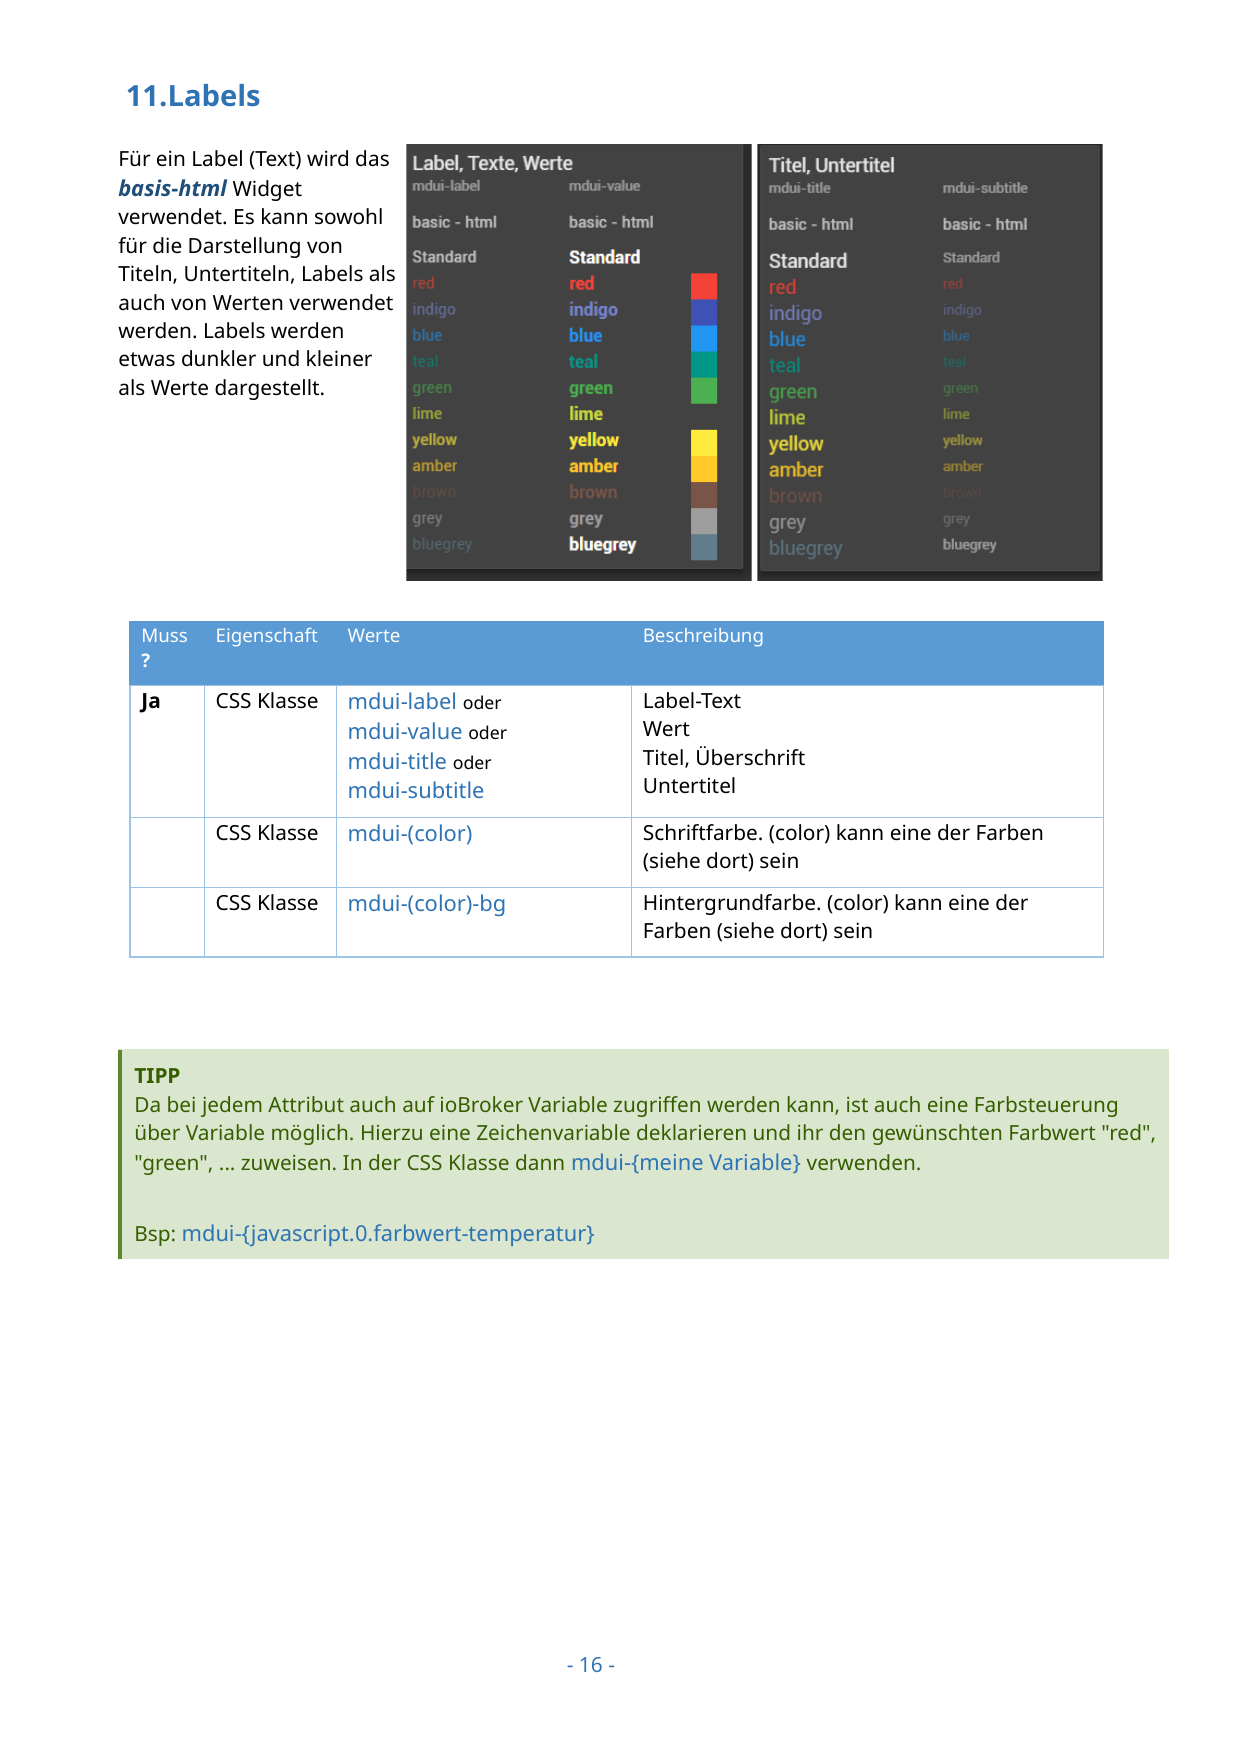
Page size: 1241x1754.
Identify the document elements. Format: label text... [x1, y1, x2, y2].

table_cell Ja [131, 686, 204, 817]
table_header Eigenschaft [204, 622, 336, 685]
table_header [1103, 144, 1123, 581]
table_header Muss? [131, 622, 204, 685]
table_cell Schriftfarbe. (color) kann eine der Farben (siehe dort) sein [632, 818, 1103, 887]
table_cell [131, 888, 204, 956]
table_header Werte [336, 622, 631, 685]
table_cell mdui-label oder mdui-value oder mdui-title oder mdui-subtitle [337, 686, 631, 817]
table_cell mdui-(color)-bg [337, 888, 631, 956]
table_cell CSS Klasse [205, 818, 336, 887]
text Bsp: mdui-{javascript.0.farbwert-temperatur} [122, 1206, 1169, 1259]
table_cell Hintergrundfarbe. (color) kann eine der Farben (siehe dort) sein [632, 888, 1103, 956]
table_header Beschreibung [631, 622, 1103, 685]
picture [757, 144, 1103, 581]
table_header [752, 144, 757, 581]
table_cell CSS Klasse [205, 686, 336, 817]
table_cell CSS Klasse [205, 888, 336, 956]
table_header [401, 144, 406, 581]
subtitle Labels [118, 75, 1169, 115]
table_cell mdui-(color) [337, 818, 631, 887]
table_header Für ein Label (Text) wird das basis-html Widget verwendet. Es kann sowohl für die Darstellung von Titeln, Untertiteln, Labels als auch von Werten verwendet werden. Labels werden etwas dunkler und kleiner als Werte dargestellt. [118, 144, 401, 581]
table_cell [131, 818, 204, 887]
table_cell Label-Text Wert Titel, Überschrift Untertitel [632, 686, 1103, 817]
text TIPP Da bei jedem Attribut auch auf ioBroker Variable zugriffen werden kann, ist auch eine Farbsteuerung über Variable möglich. Hierzu eine Zeichenvariable deklarieren und ihr den gewünschten Farbwert "red", "green", ... zuweisen. In der CSS Klasse dann mdui-{meine Variable} verwenden. [118, 1049, 1169, 1176]
picture [406, 144, 752, 581]
